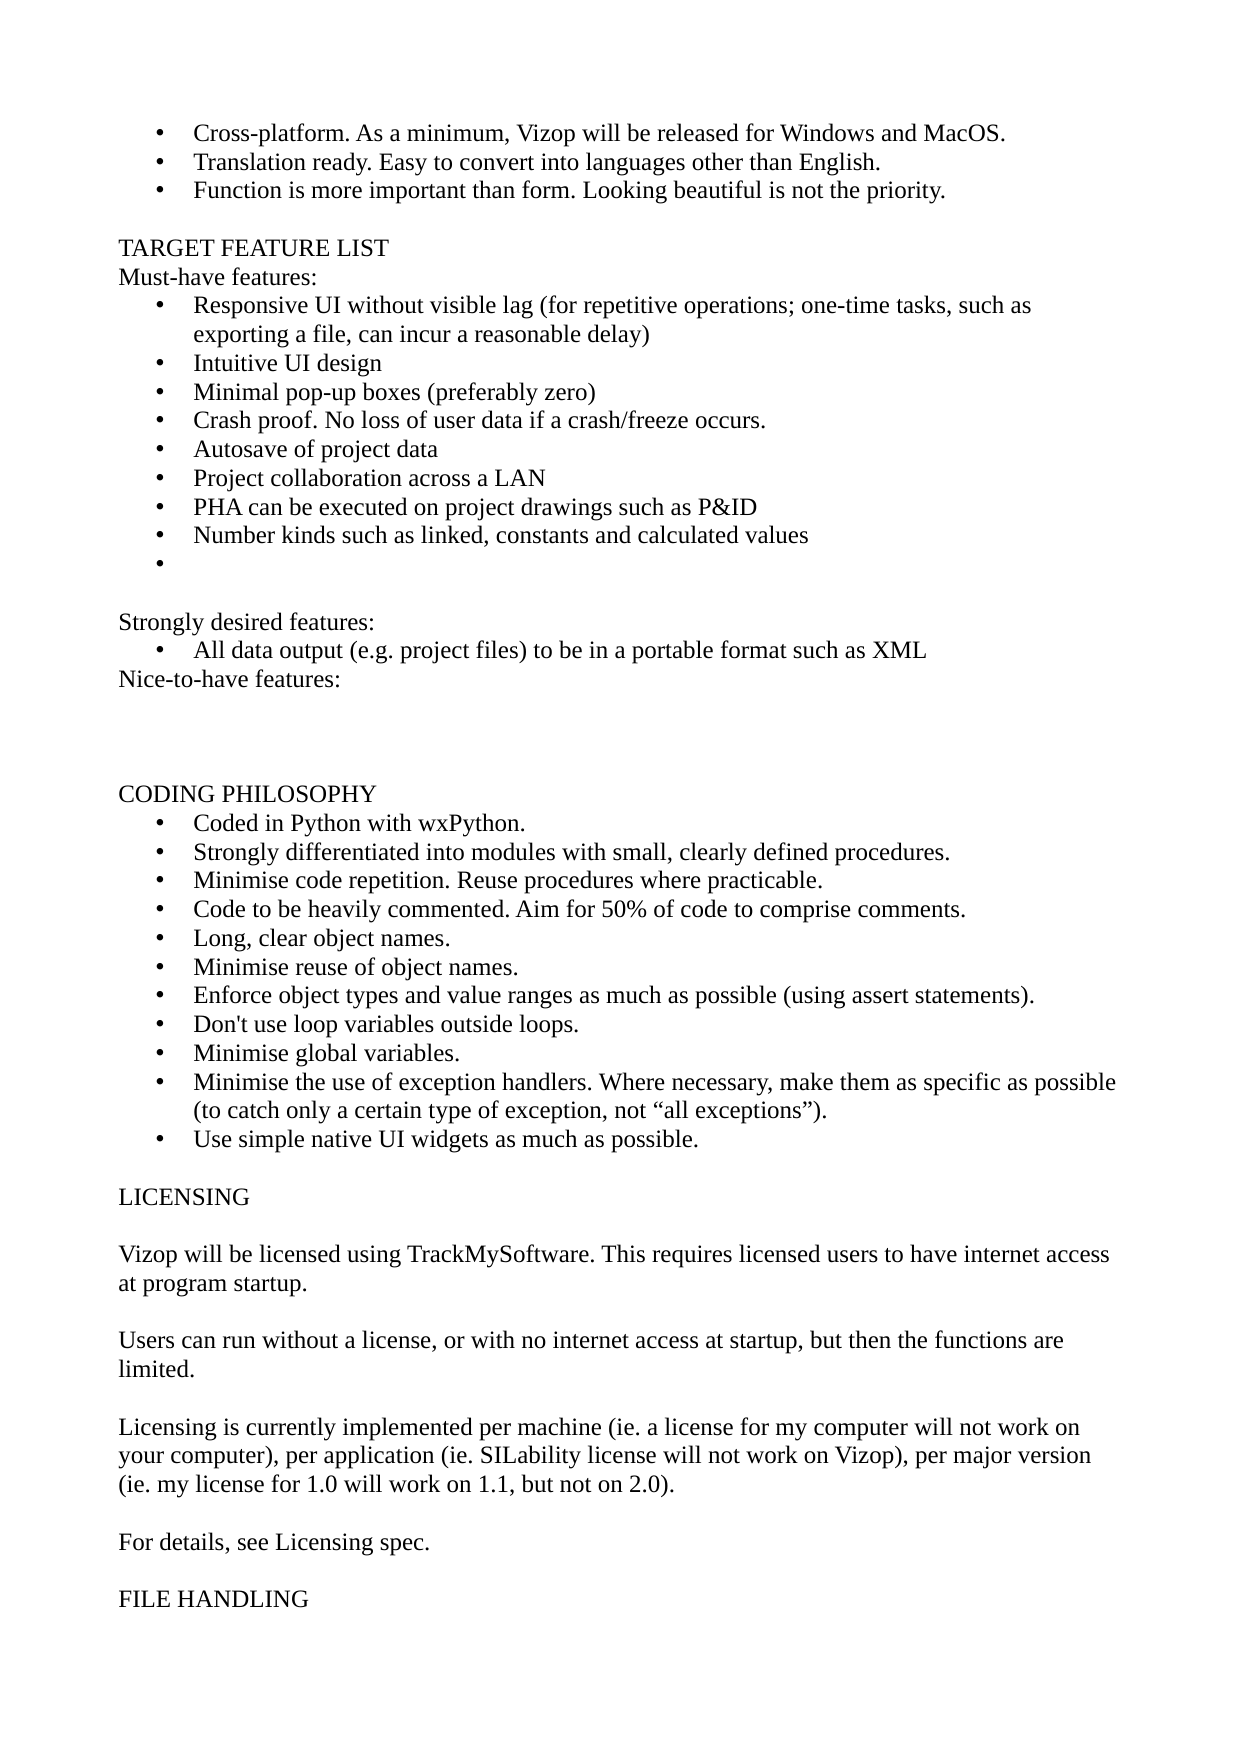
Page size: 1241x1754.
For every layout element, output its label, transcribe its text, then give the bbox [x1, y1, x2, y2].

list Coded in Python with wxPython. [156, 808, 1122, 837]
list Crash proof. No loss of user data if a crash/freeze occurs. [156, 406, 1122, 434]
text Users can run without a license, or with no internet access at startup, but then the functions are limited. [118, 1326, 1122, 1383]
text Licensing is currently implemented per machine (ie. a license for my computer will not work on your computer), per application (ie. SILability license will not work on Vizop), per major version (ie. my license for 1.0 will work on 1.1, but not on 2.0). [118, 1412, 1122, 1498]
text Strongly desired features: [118, 607, 1122, 636]
list PHA can be executed on project drawings such as P&ID [156, 492, 1122, 521]
list Strongly differentiated into modules with small, clearly defined procedures. [156, 837, 1122, 866]
list Don't use loop variables outside loops. [156, 1009, 1122, 1038]
list Minimise global variables. [156, 1038, 1122, 1067]
list Project collaboration across a LAN [156, 463, 1122, 492]
list Cross-platform. As a minimum, Vizop will be released for Windows and MacOS. [156, 118, 1122, 147]
list Long, clear object names. [156, 923, 1122, 952]
text LICENSING [118, 1182, 1122, 1211]
list Autosave of project data [156, 434, 1122, 463]
list Enforce object types and value ranges as much as possible (using assert statements). [156, 981, 1122, 1009]
list Translation ready. Easy to convert into languages other than English. [156, 147, 1122, 176]
text Nice-to-have features: [118, 664, 1122, 693]
text TARGET FEATURE LIST [118, 233, 1122, 262]
text FILE HANDLING [118, 1584, 1122, 1613]
list Use simple native UI widgets as much as possible. [156, 1124, 1122, 1153]
text Vizop will be licensed using TrackMySoftware. This requires licensed users to have internet access at program startup. [118, 1239, 1122, 1297]
list Minimise reuse of object names. [156, 952, 1122, 981]
list Function is more important than form. Looking beautiful is not the priority. [156, 176, 1122, 204]
list All data output (e.g. project files) to be in a portable format such as XML [156, 636, 1122, 664]
list Minimal pop-up boxes (preferably zero) [156, 377, 1122, 406]
list Number kinds such as linked, constants and calculated values [156, 521, 1122, 549]
text CODING PHILOSOPHY [118, 779, 1122, 808]
list Minimise code repetition. Reuse procedures where practicable. [156, 866, 1122, 894]
list Intuitive UI design [156, 348, 1122, 377]
list Code to be heavily commented. Aim for 50% of code to comprise comments. [156, 894, 1122, 923]
list Responsive UI without visible lag (for repetitive operations; one-time tasks, such as exporting a file, can incur a reasonable delay) [156, 291, 1122, 348]
text For details, see Licensing spec. [118, 1527, 1122, 1556]
text Must-have features: [118, 262, 1122, 291]
list Minimise the use of exception handlers. Where necessary, make them as specific as possible (to catch only a certain type of exception, not “all exceptions”). [156, 1067, 1122, 1124]
